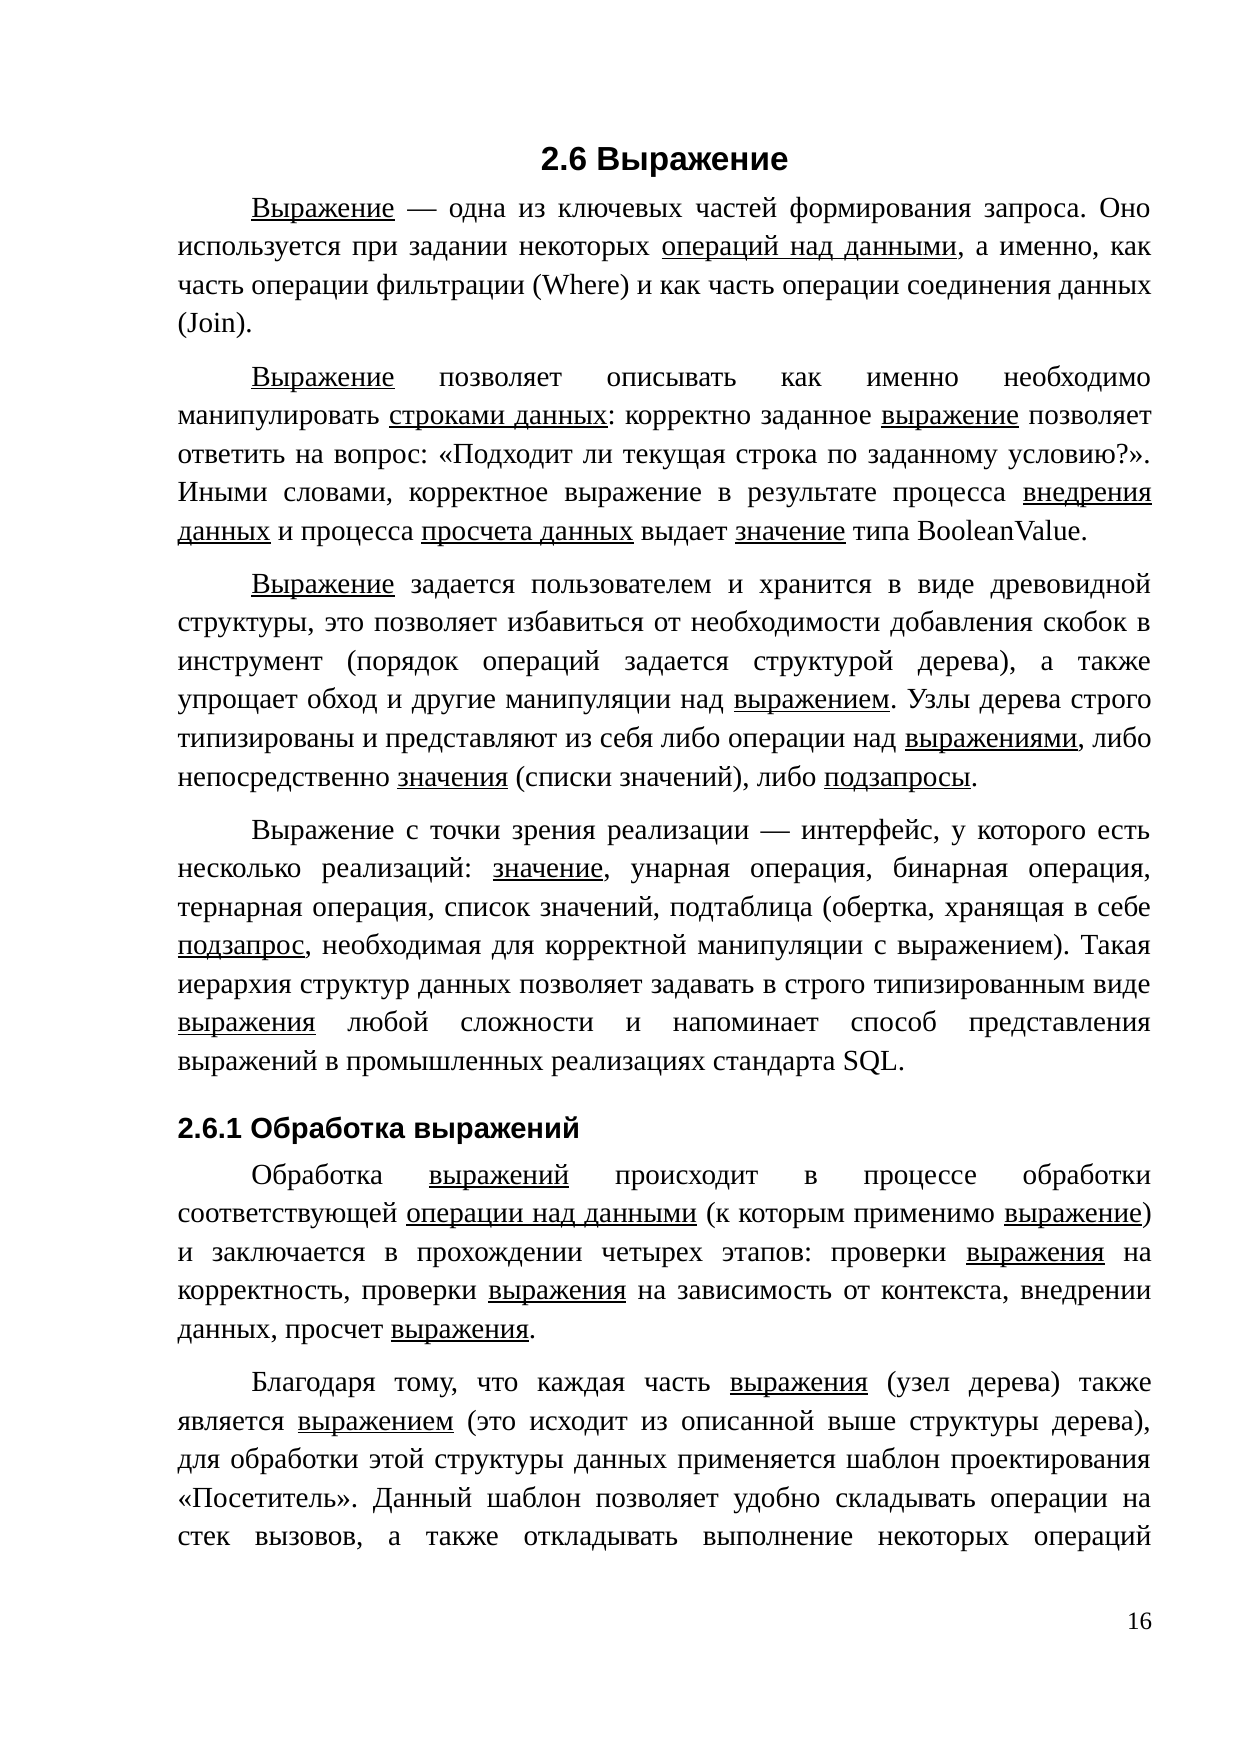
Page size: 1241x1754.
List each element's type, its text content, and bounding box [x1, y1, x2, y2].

subtitle 2.6 Выражение [177, 139, 1152, 177]
text Выражение с точки зрения реализации — интерфейс, у которого есть несколько реализаций: значение, унарная операция, бинарная операция, тернарная операция, список значений, подтаблица (обертка, хранящая в себе подзапрос, необходимая для корректной манипуляции с выражением). Такая иерархия структур данных позволяет задавать в строго типизированным виде выражения любой сложности и напоминает способ представления выражений в промышленных реализациях стандарта SQL. [177, 812, 1152, 1077]
text Благодаря тому, что каждая часть выражения (узел дерева) также является выражением (это исходит из описанной выше структуры дерева), для обработки этой структуры данных применяется шаблон проектирования «Посетитель». Данный шаблон позволяет удобно складывать операции на стек вызовов, а также откладывать выполнение некоторых операций [177, 1364, 1152, 1552]
text Выражение задается пользователем и хранится в виде древовидной структуры, это позволяет избавиться от необходимости добавления скобок в инструмент (порядок операций задается структурой дерева), а также упрощает обход и другие манипуляции над выражением. Узлы дерева строго типизированы и представляют из себя либо операции над выражениями, либо непосредственно значения (списки значений), либо подзапросы. [177, 566, 1152, 792]
text Выражение позволяет описывать как именно необходимо манипулировать строками данных: корректно заданное выражение позволяет ответить на вопрос: «Подходит ли текущая строка по заданному условию?». Иными словами, корректное выражение в результате процесса внедрения данных и процесса просчета данных выдает значение типа BooleanValue. [177, 359, 1152, 546]
subtitle 2.6.1 Обработка выражений [177, 1111, 1152, 1144]
text Обработка выражений происходит в процессе обработки соответствующей операции над данными (к которым применимо выражение) и заключается в прохождении четырех этапов: проверки выражения на корректность, проверки выражения на зависимость от контекста, внедрении данных, просчет выражения. [177, 1157, 1152, 1344]
text Выражение — одна из ключевых частей формирования запроса. Оно используется при задании некоторых операций над данными, а именно, как часть операции фильтрации (Where) и как часть операции соединения данных (Join). [177, 190, 1152, 339]
